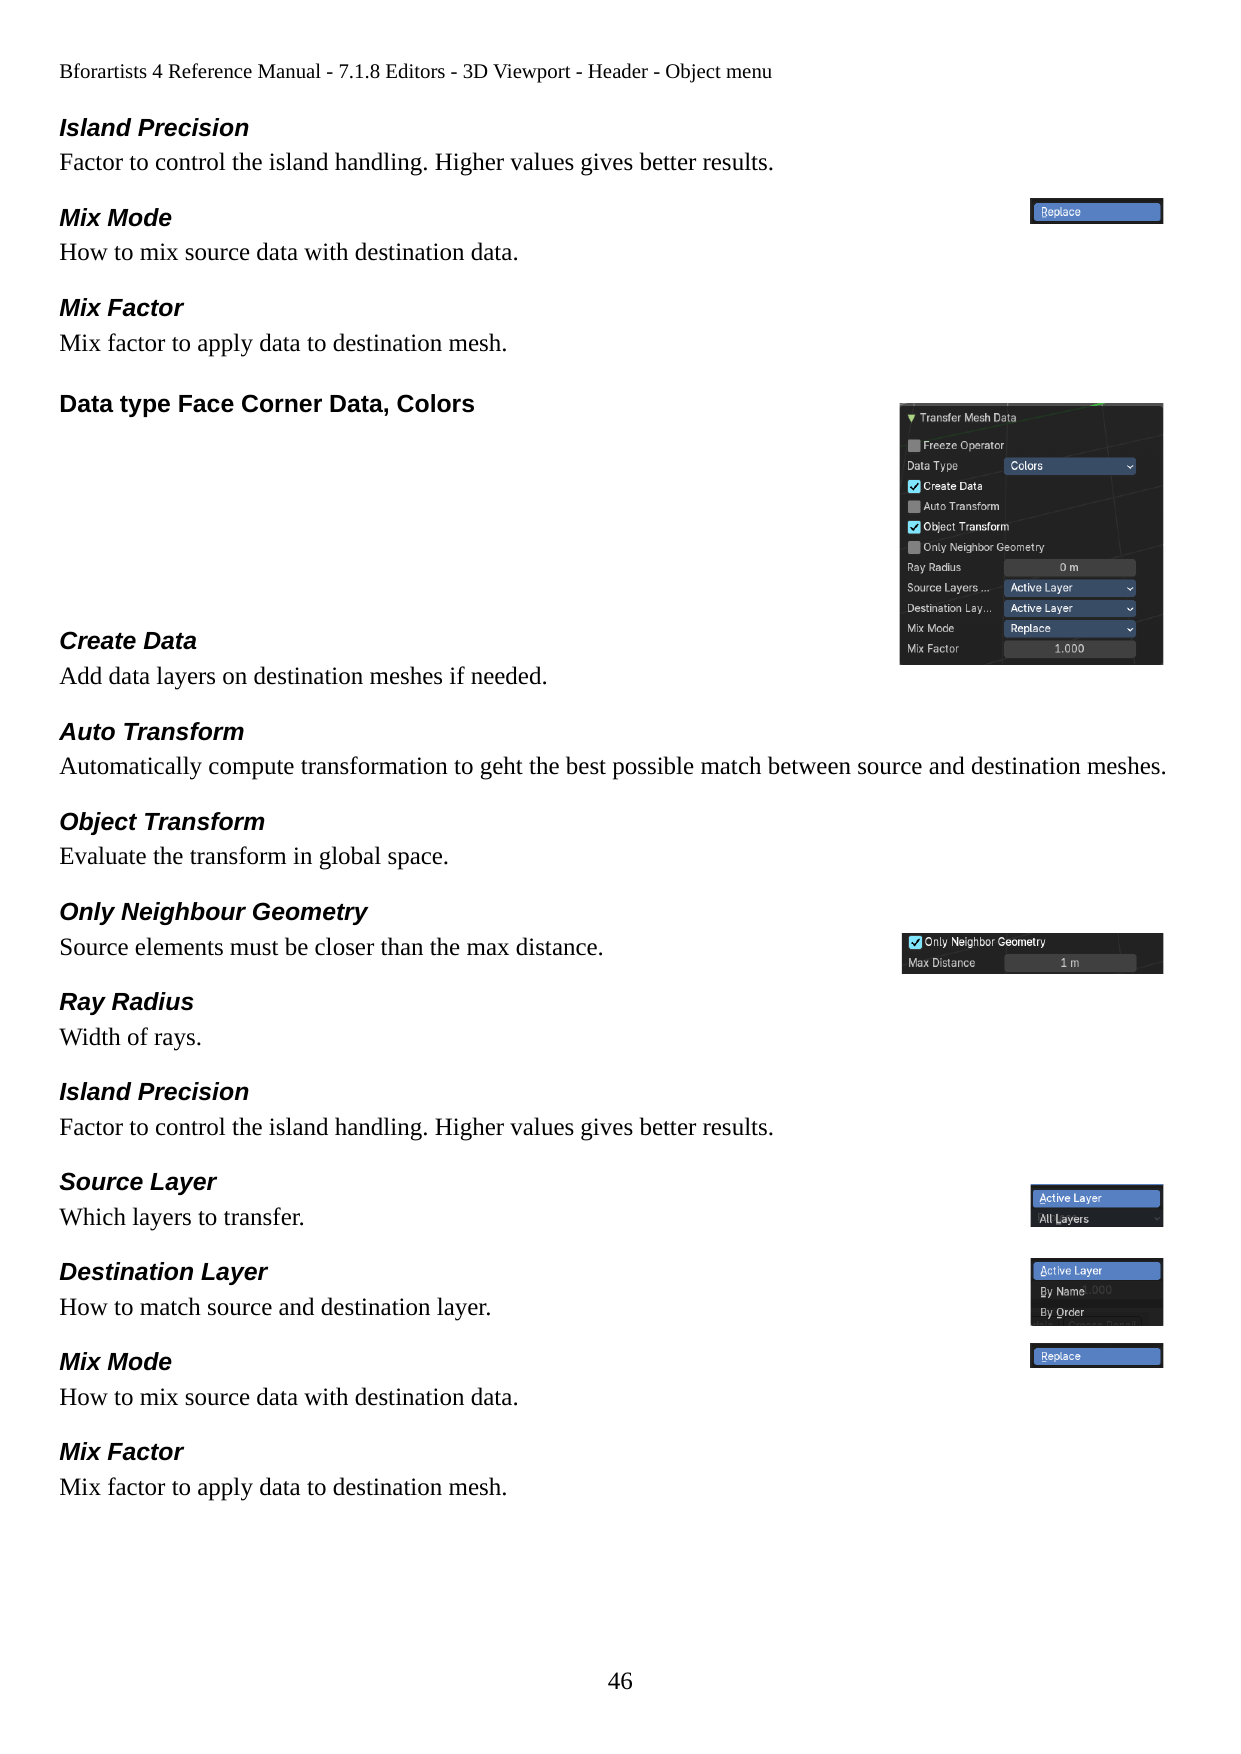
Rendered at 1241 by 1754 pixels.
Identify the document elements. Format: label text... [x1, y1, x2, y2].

picture [1030, 198, 1164, 224]
subtitle Source Layer [59, 1167, 1181, 1196]
subtitle Create Data [59, 626, 899, 655]
text Factor to control the island handling. Higher values gives better results. [59, 1112, 1181, 1141]
text Mix factor to apply data to destination mesh. [59, 328, 1181, 356]
picture [1030, 1343, 1164, 1368]
subtitle Mix Mode [59, 1347, 1181, 1376]
text Automatically compute transformation to geht the best possible match between source and destination meshes. [59, 751, 1181, 780]
text Which layers to transfer. [59, 1202, 1181, 1231]
text Add data layers on destination meshes if needed. [59, 661, 1181, 690]
subtitle Data type Face Corner Data, Colors [59, 389, 1181, 418]
subtitle Ray Radius [59, 987, 1181, 1015]
picture [1030, 1258, 1164, 1326]
subtitle Mix Mode [59, 203, 1181, 231]
text How to match source and destination layer. [59, 1292, 1030, 1321]
subtitle Mix Factor [59, 1437, 1181, 1466]
subtitle Only Neighbour Geometry [59, 897, 1181, 925]
subtitle Auto Transform [59, 717, 1181, 745]
picture [899, 403, 1164, 665]
subtitle Mix Factor [59, 293, 1181, 321]
picture [901, 933, 1164, 974]
text Evaluate the transform in global space. [59, 841, 1181, 870]
text Source elements must be closer than the max distance. [59, 932, 1181, 960]
text Factor to control the island handling. Higher values gives better results. [59, 147, 1181, 176]
subtitle Island Precision [59, 1077, 1181, 1106]
text How to mix source data with destination data. [59, 237, 1181, 266]
text Mix factor to apply data to destination mesh. [59, 1472, 1181, 1501]
picture [1030, 1184, 1164, 1227]
subtitle Island Precision [59, 113, 1181, 141]
subtitle Destination Layer [59, 1257, 1181, 1286]
text How to mix source data with destination data. [59, 1382, 1181, 1411]
subtitle Object Transform [59, 807, 1181, 835]
subtitle [1164, 626, 1181, 655]
text Width of rays. [59, 1022, 1181, 1050]
